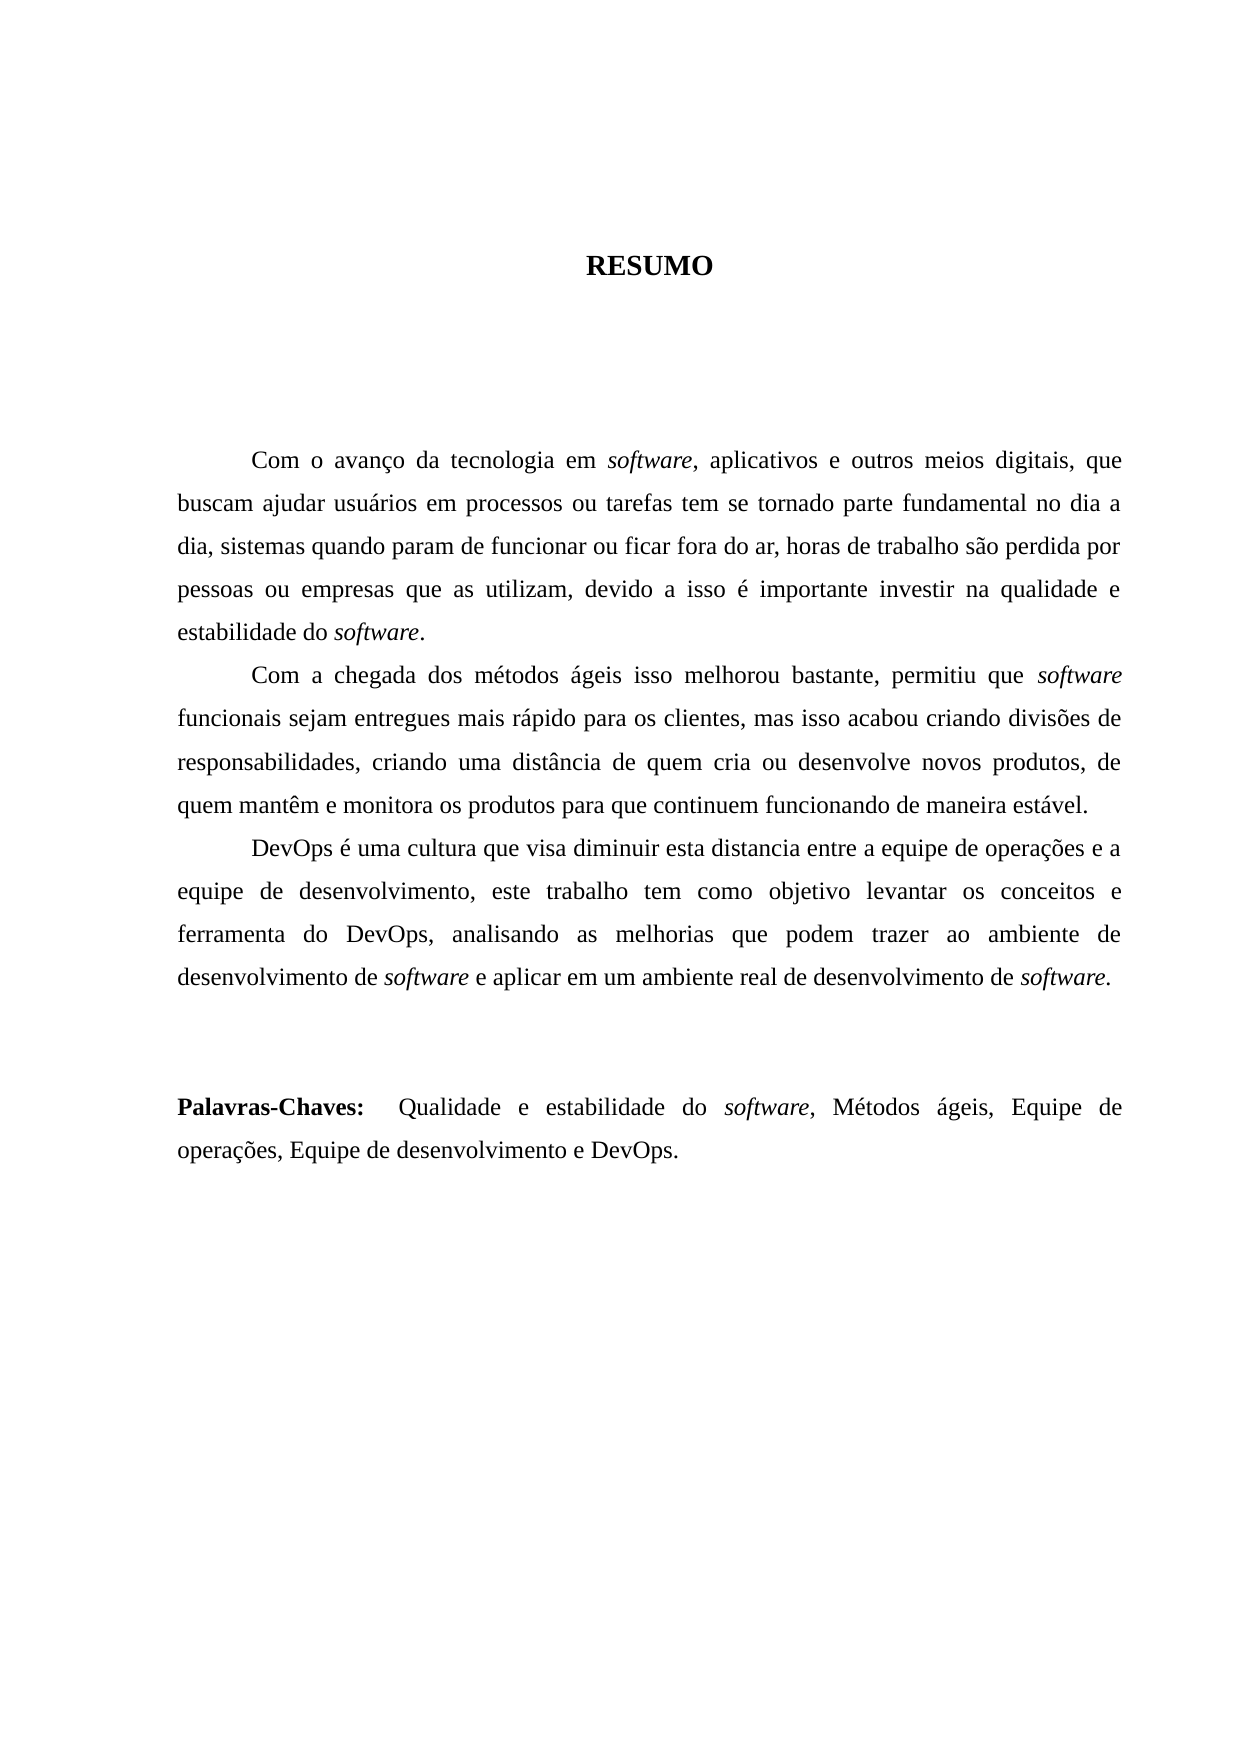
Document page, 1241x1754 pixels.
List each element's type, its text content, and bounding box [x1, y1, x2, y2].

subtitle RESUMO [177, 248, 1122, 281]
text Com o avanço da tecnologia em software, aplicativos e outros meios digitais, que buscam ajudar usuários em processos ou tarefas tem se tornado parte fundamental no dia a dia, sistemas quando param de funcionar ou ficar fora do ar, horas de trabalho são perdida por pessoas ou empresas que as utilizam, devido a isso é importante investir na qualidade e estabilidade do software. [177, 445, 1122, 646]
text Com a chegada dos métodos ágeis isso melhorou bastante, permitiu que software funcionais sejam entregues mais rápido para os clientes, mas isso acabou criando divisões de responsabilidades, criando uma distância de quem cria ou desenvolve novos produtos, de quem mantêm e monitora os produtos para que continuem funcionando de maneira estável. [177, 660, 1122, 818]
text Palavras-Chaves: Qualidade e estabilidade do software, Métodos ágeis, Equipe de operações, Equipe de desenvolvimento e DevOps. [177, 1092, 1122, 1163]
text DevOps é uma cultura que visa diminuir esta distancia entre a equipe de operações e a equipe de desenvolvimento, este trabalho tem como objetivo levantar os conceitos e ferramenta do DevOps, analisando as melhorias que podem trazer ao ambiente de desenvolvimento de software e aplicar em um ambiente real de desenvolvimento de software. [177, 833, 1122, 991]
